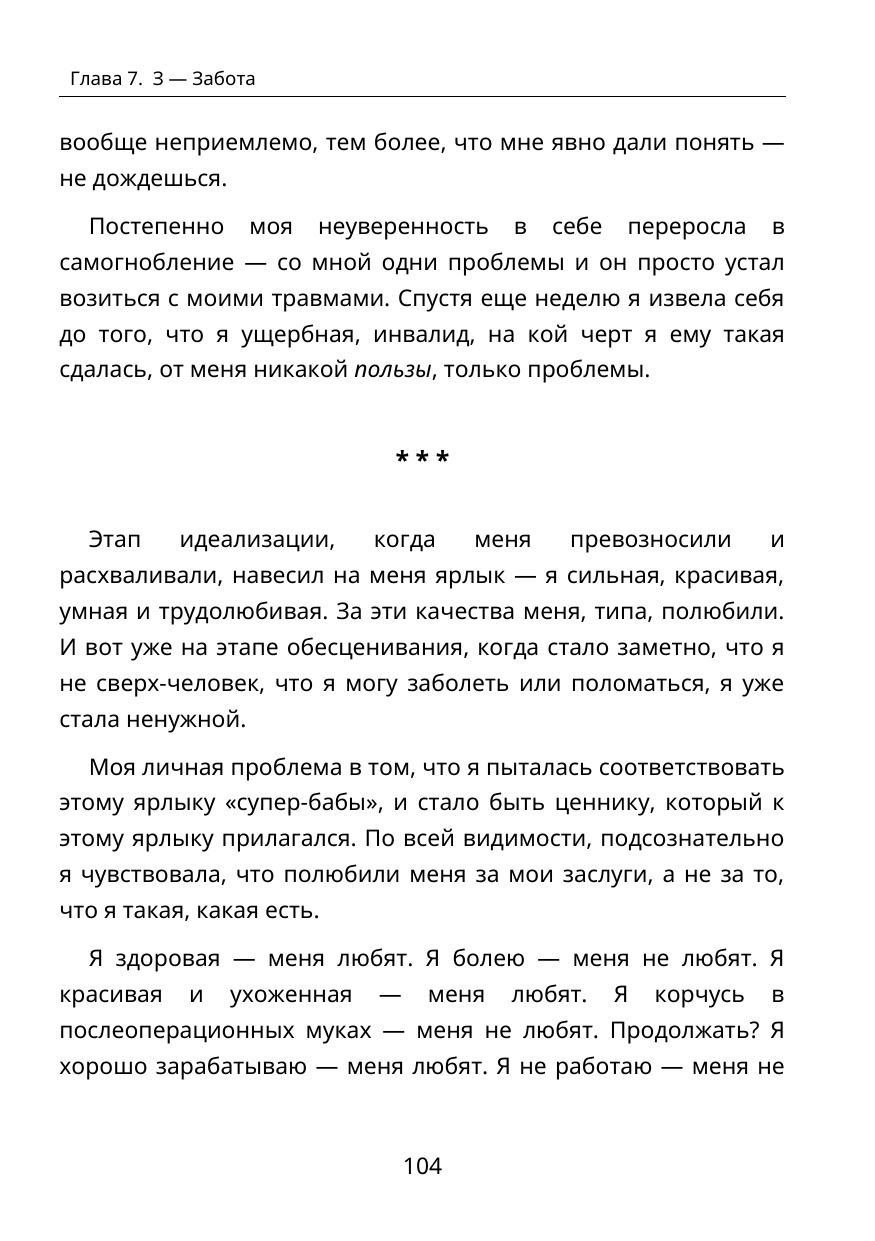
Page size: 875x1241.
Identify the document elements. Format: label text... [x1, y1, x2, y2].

text Моя личная проблема в том, что я пыталась соответствовать этому ярлыку «супер-бабы», и стало быть ценнику, который к этому ярлыку прилагался. По всей видимости, подсознательно я чувствовала, что полюбили меня за мои заслуги, а не за то, что я такая, какая есть. [59, 750, 786, 925]
text Я здоровая — меня любят. Я болею — меня не любят. Я красивая и ухоженная — меня любят. Я корчусь в послеоперационных муках — меня не любят. Продолжать? Я хорошо зарабатываю — меня любят. Я не работаю — меня не [59, 942, 786, 1081]
text Этап идеализации, когда меня превозносили и расхваливали, навесил на меня ярлык — я сильная, красивая, умная и трудолюбивая. За эти качества меня, типа, полюбили. И вот уже на этапе обесценивания, когда стало заметно, что я не сверх-человек, что я могу заболеть или поломаться, я уже стала ненужной. [59, 523, 786, 734]
text вообще неприемлемо, тем более, что мне явно дали понять — не дождешься. [59, 126, 786, 193]
subtitle * * * [59, 442, 786, 477]
text Постепенно моя неуверенность в себе переросла в самогнобление — со мной одни проблемы и он просто устал возиться с моими травмами. Спустя еще неделю я извела себя до того, что я ущербная, инвалид, на кой черт я ему такая сдалась, от меня никакой пользы, только проблемы. [59, 210, 786, 385]
